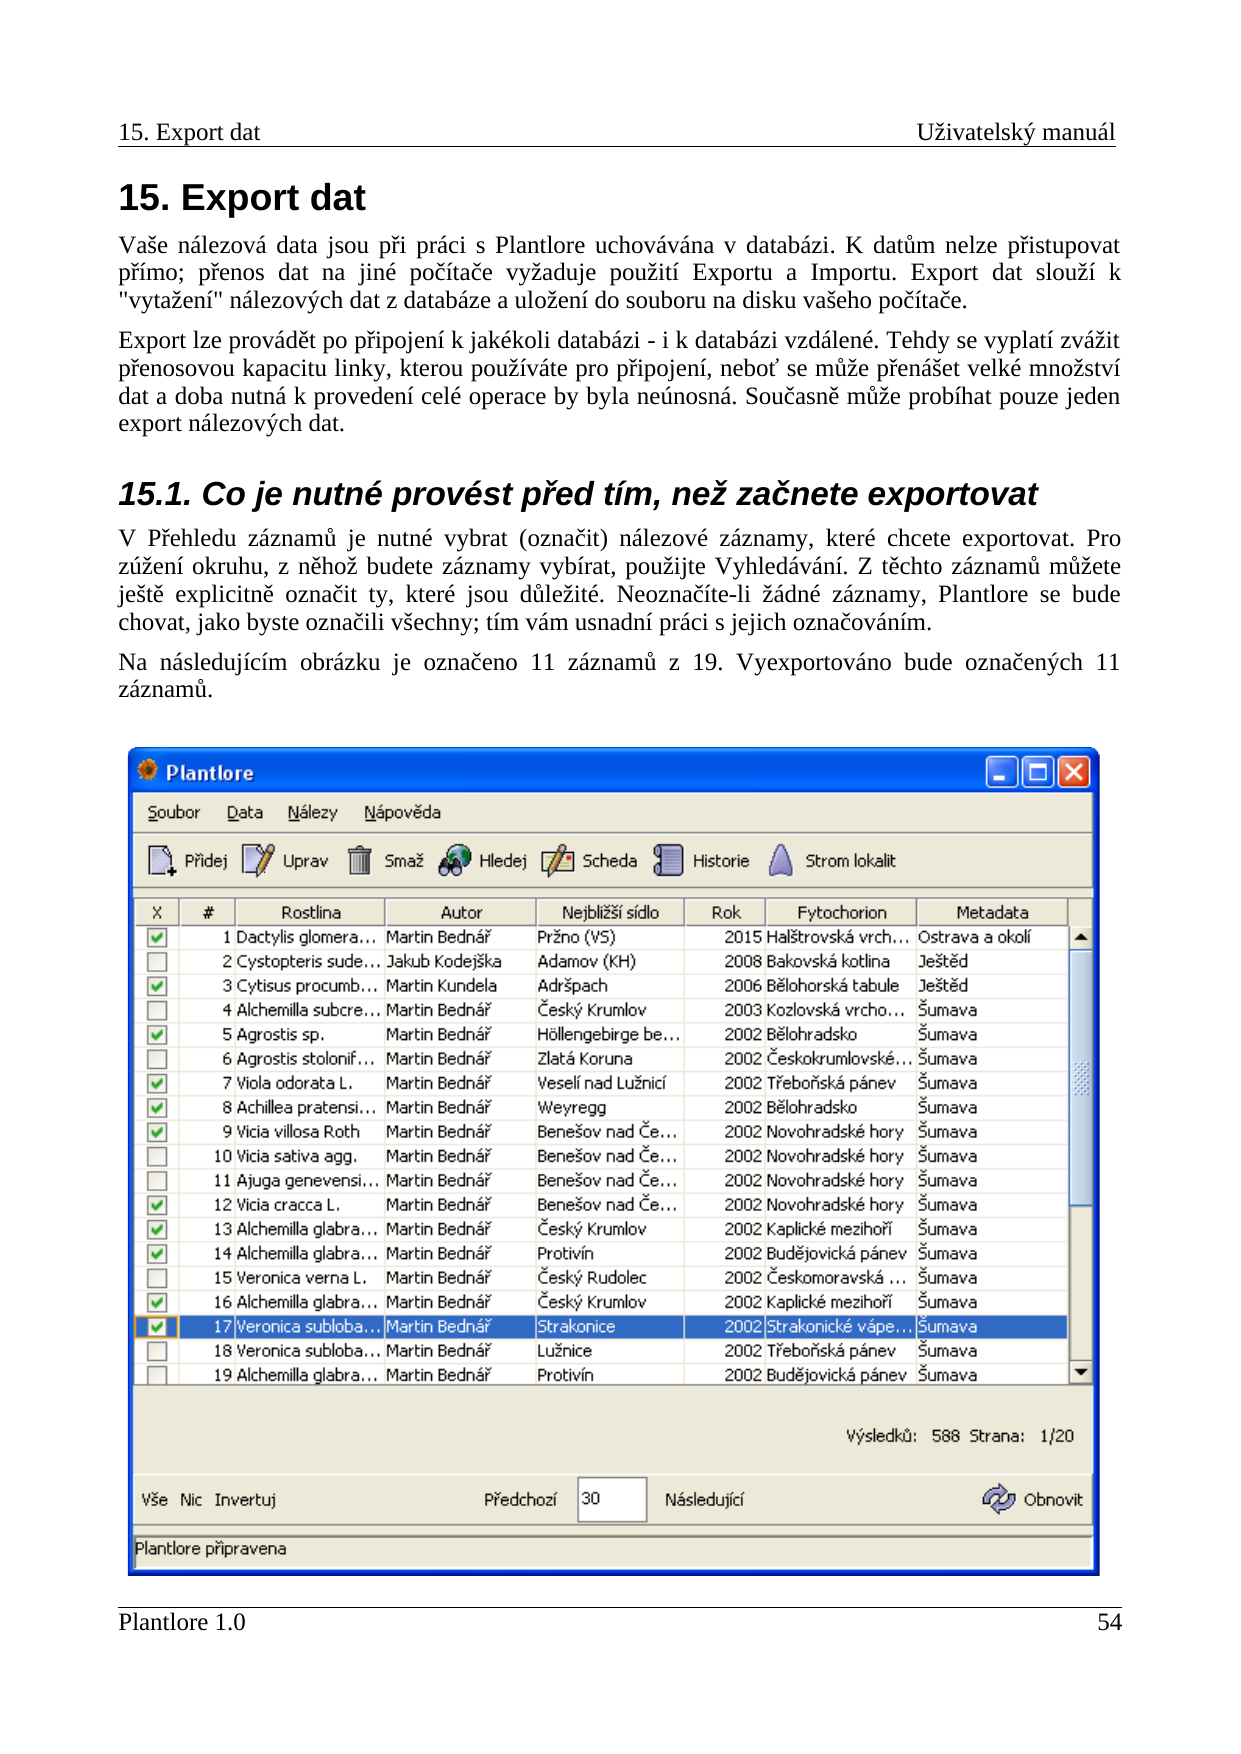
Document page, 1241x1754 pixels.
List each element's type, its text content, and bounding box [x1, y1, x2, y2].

picture [127, 747, 1100, 1576]
text Na následujícím obrázku je označeno 11 záznamů z 19. Vyexportováno bude označených 11 záznamů. [118, 648, 1122, 703]
text Export lze provádět po připojení k jakékoli databázi - i k databázi vzdálené. Tehdy se vyplatí zvážit přenosovou kapacitu linky, kterou používáte pro připojení, neboť se může přenášet velké množství dat a doba nutná k provedení celé operace by byla neúnosná. Současně může probíhat pouze jeden export nálezových dat. [118, 326, 1122, 437]
text V Přehledu záznamů je nutné vybrat (označit) nálezové záznamy, které chcete exportovat. Pro zúžení okruhu, z něhož budete záznamy vybírat, použijte Vyhledávání. Z těchto záznamů můžete ještě explicitně označit ty, které jsou důležité. Neoznačíte-li žádné záznamy, Plantlore se bude chovat, jako byste označili všechny; tím vám usnadní práci s jejich označováním. [118, 524, 1122, 635]
subtitle 15. Export dat [118, 176, 1122, 218]
text Vaše nálezová data jsou při práci s Plantlore uchovávána v databázi. K datům nelze přistupovat přímo; přenos dat na jiné počítače vyžaduje použití Exportu a Importu. Export dat slouží k "vytažení" nálezových dat z databáze a uložení do souboru na disku vašeho počítače. [118, 231, 1122, 314]
subtitle 15.1. Co je nutné provést před tím, než začnete exportovat [118, 475, 1122, 512]
